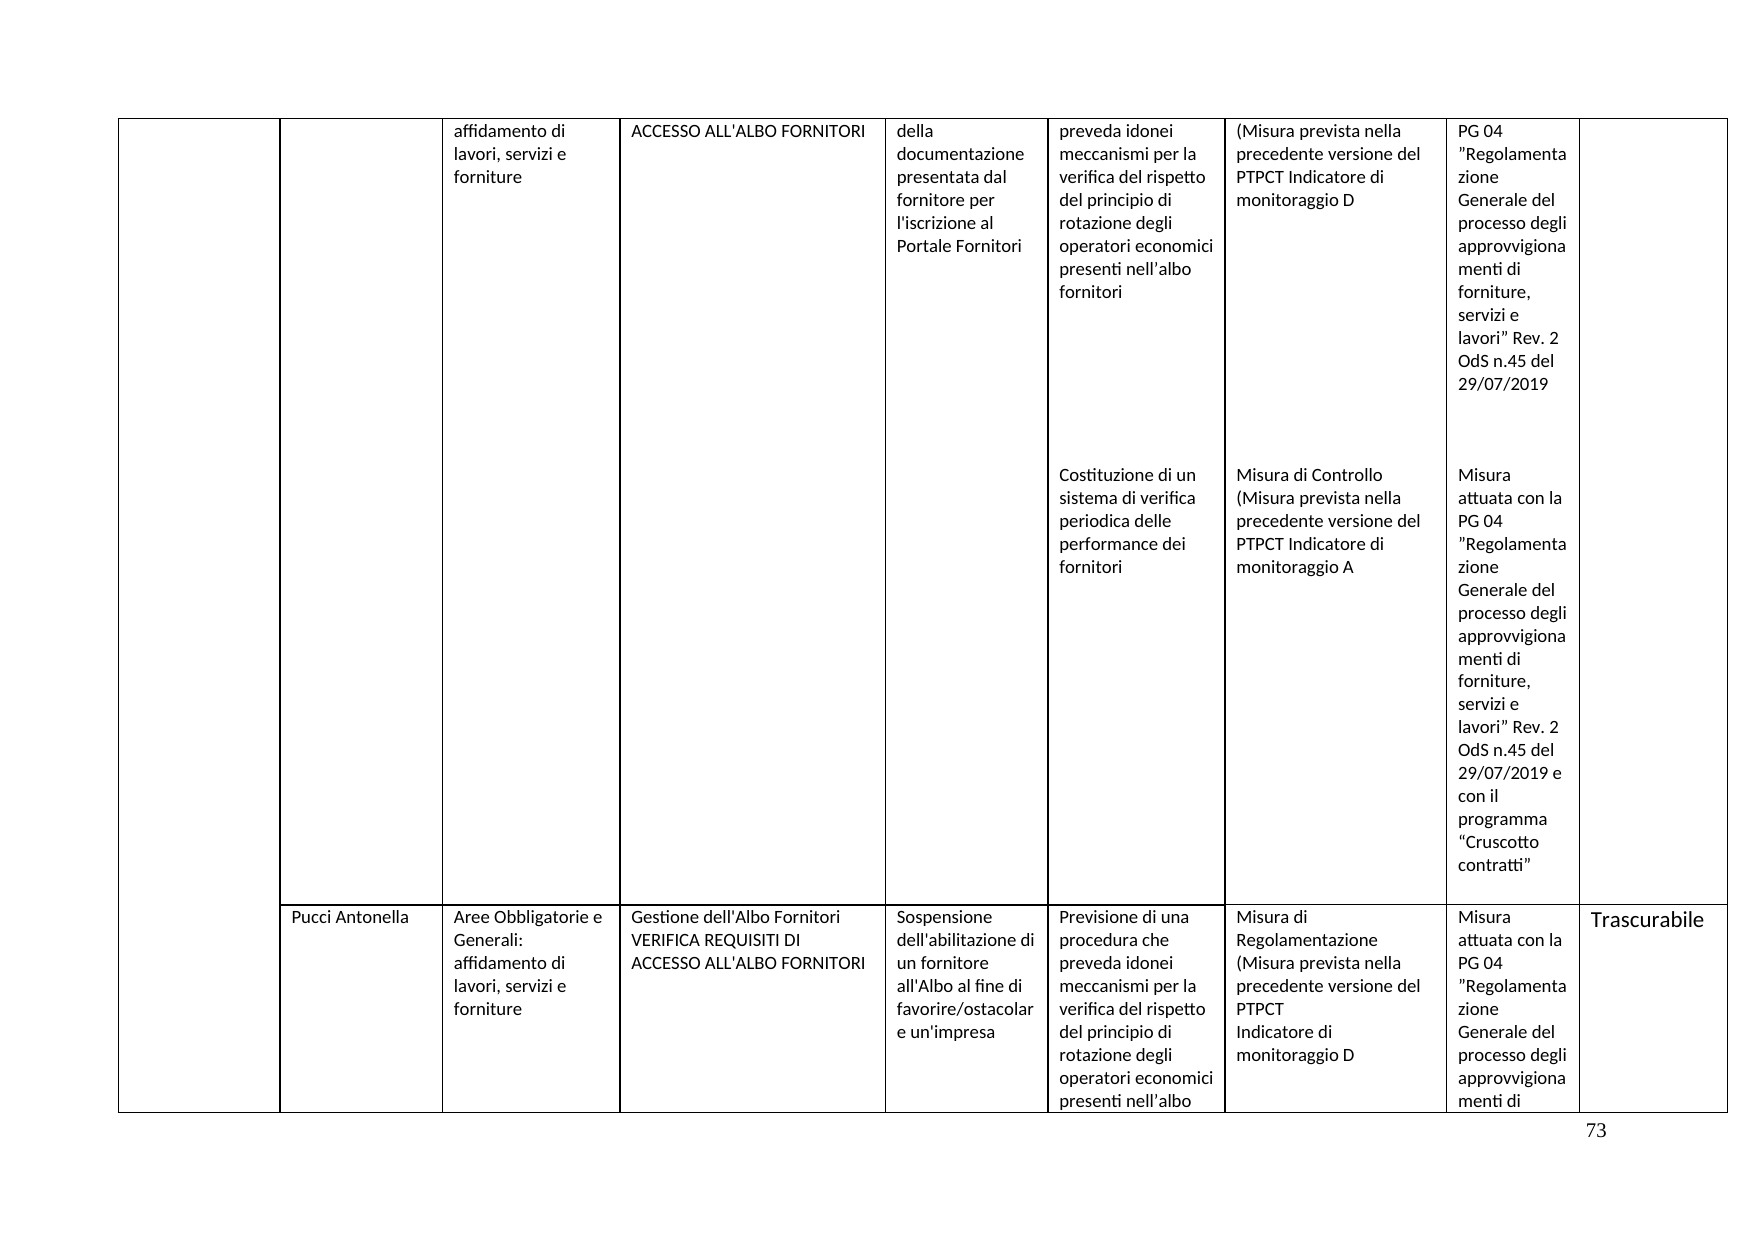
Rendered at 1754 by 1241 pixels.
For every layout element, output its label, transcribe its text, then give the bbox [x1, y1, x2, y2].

table_cell della documentazione presentata dal fornitore per l'iscrizione al Portale Fornitori [886, 119, 1047, 904]
table_cell Misura attuata con la PG 04 ”Regolamentazione Generale del processo degli approvvigionamenti di [1447, 905, 1579, 1112]
table_cell Trascurabile [1580, 905, 1727, 1112]
table_cell (Misura prevista nella precedente versione del PTPCT Indicatore di monitoraggio D Misura di Controllo (Misura prevista nella precedente versione del PTPCT Indicatore di monitoraggio A [1226, 119, 1446, 904]
table_cell Aree Obbligatorie e Generali: affidamento di lavori, servizi e forniture [443, 906, 619, 1112]
table_cell Sospensione dell'abilitazione di un fornitore all'Albo al fine di favorire/ostacolare un'impresa [886, 906, 1047, 1112]
table_cell preveda idonei meccanismi per la verifica del rispetto del principio di rotazione degli operatori economici presenti nell’albo fornitori Costituzione di un sistema di verifica periodica delle performance dei fornitori [1049, 119, 1224, 904]
table_cell [119, 119, 279, 1112]
table_cell PG 04 ”Regolamentazione Generale del processo degli approvvigionamenti di forniture, servizi e lavori” Rev. 2 OdS n.45 del 29/07/2019 Misura attuata con la PG 04 ”Regolamentazione Generale del processo degli approvvigionamenti di forniture, servizi e lavori” Rev. 2 OdS n.45 del 29/07/2019 e con il programma “Cruscotto contratti” [1447, 119, 1579, 904]
table_cell Gestione dell'Albo Fornitori VERIFICA REQUISITI DI ACCESSO ALL'ALBO FORNITORI [621, 906, 885, 1112]
table_cell [281, 119, 442, 904]
table_cell Misura di Regolamentazione (Misura prevista nella precedente versione del PTPCT Indicatore di monitoraggio D [1226, 905, 1446, 1112]
table_cell Previsione di una procedura che preveda idonei meccanismi per la verifica del rispetto del principio di rotazione degli operatori economici presenti nell’albo [1049, 906, 1224, 1112]
table_cell [1580, 119, 1727, 904]
table_cell affidamento di lavori, servizi e forniture [443, 119, 619, 904]
table_cell ACCESSO ALL'ALBO FORNITORI [621, 119, 885, 904]
table_cell Pucci Antonella [281, 906, 442, 1112]
